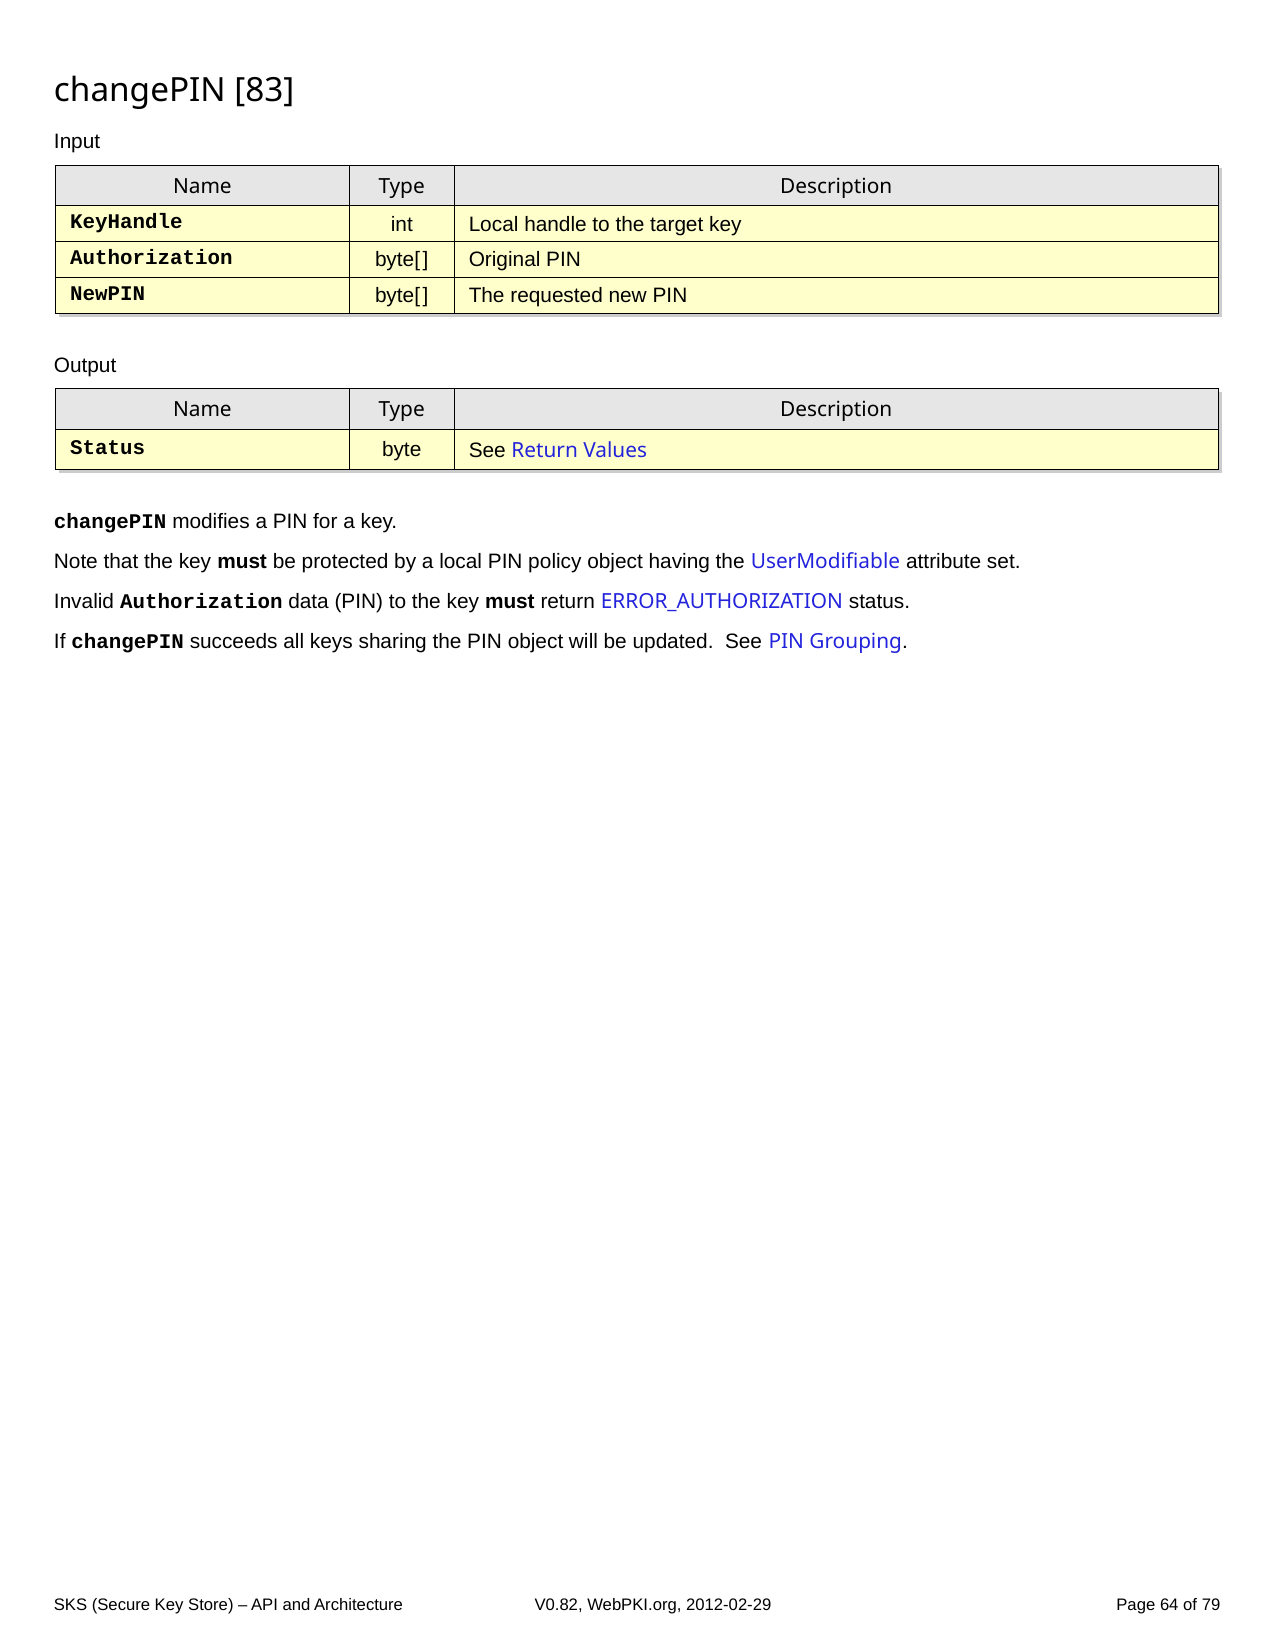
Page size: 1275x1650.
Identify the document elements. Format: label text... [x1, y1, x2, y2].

table_cell byte⁮[ ] [350, 242, 454, 277]
table_cell NewPIN [56, 278, 349, 313]
text Output [54, 352, 1221, 376]
table_header Description [455, 389, 1218, 429]
text changePIN modifies a PIN for a key. [54, 508, 1221, 534]
text Note that the key must be protected by a local PIN policy object having the UserModifiable attribute set. [54, 546, 1221, 574]
table_cell Authorization [56, 242, 349, 277]
table_cell Original PIN [455, 242, 1218, 277]
table_header Name [56, 166, 349, 205]
table_header Type [350, 166, 454, 205]
table_header Name [56, 389, 349, 429]
table_header Description [455, 166, 1218, 205]
table_cell Local handle to the target key [455, 206, 1218, 241]
table_cell KeyHandle [56, 206, 349, 241]
table_cell byte⁮[ ] [350, 278, 454, 313]
table_cell The requested new PIN [455, 278, 1218, 313]
table_cell See Return Values [455, 430, 1218, 469]
table_cell int [350, 206, 454, 241]
text Invalid Authorization data (PIN) to the key must return ERROR_AUTHORIZATION status. [54, 586, 1221, 615]
table_cell byte [350, 430, 454, 469]
text Input [54, 129, 1221, 153]
table_cell Status [56, 430, 349, 469]
table_header Type [350, 389, 454, 429]
text If changePIN succeeds all keys sharing the PIN object will be updated. See PIN Grouping. [54, 627, 1221, 655]
subtitle changePIN [83] [54, 66, 1221, 111]
